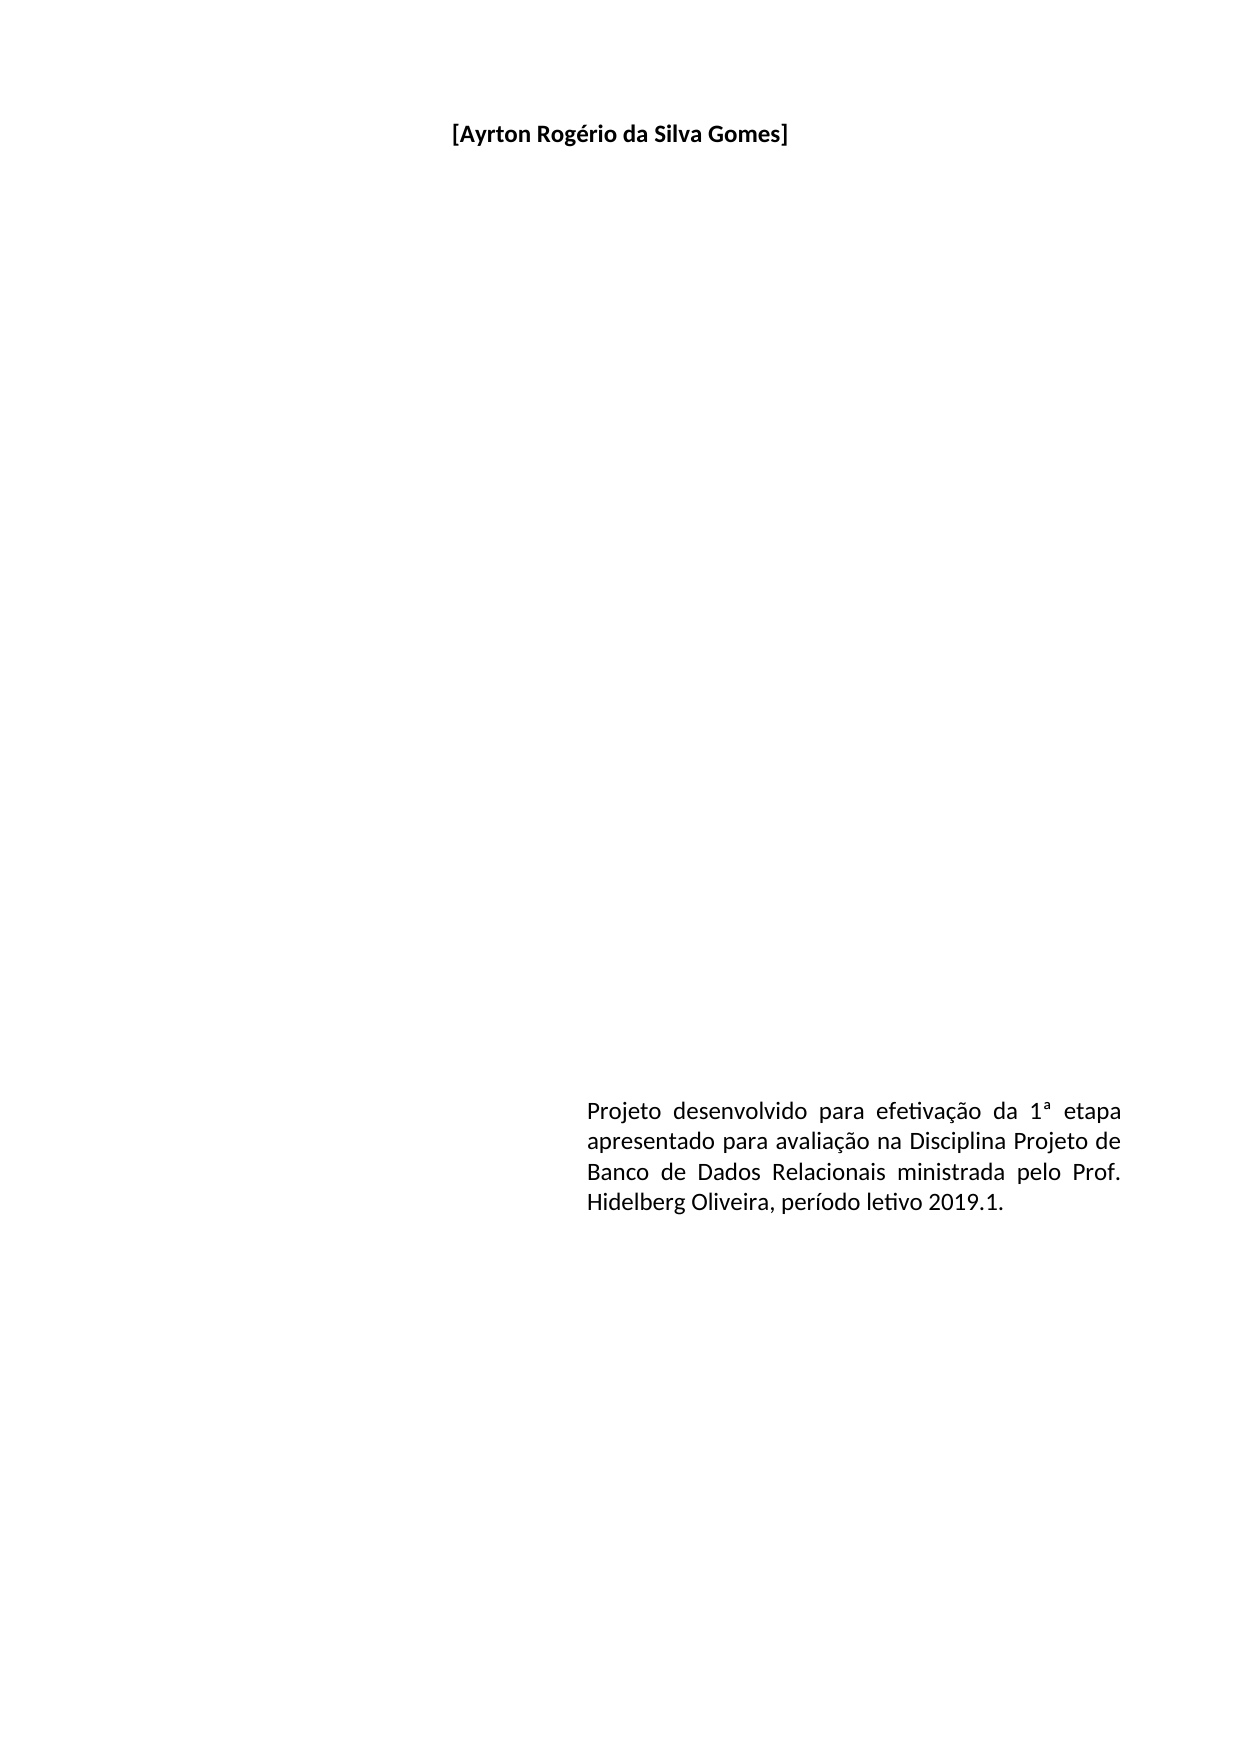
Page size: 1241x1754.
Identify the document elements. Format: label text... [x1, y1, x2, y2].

text [Ayrton Rogério da Silva Gomes] [118, 118, 1122, 149]
text Projeto desenvolvido para efetivação da 1ª etapa apresentado para avaliação na Disciplina Projeto de Banco de Dados Relacionais ministrada pelo Prof. Hidelberg Oliveira, período letivo 2019.1. [587, 1095, 1122, 1217]
